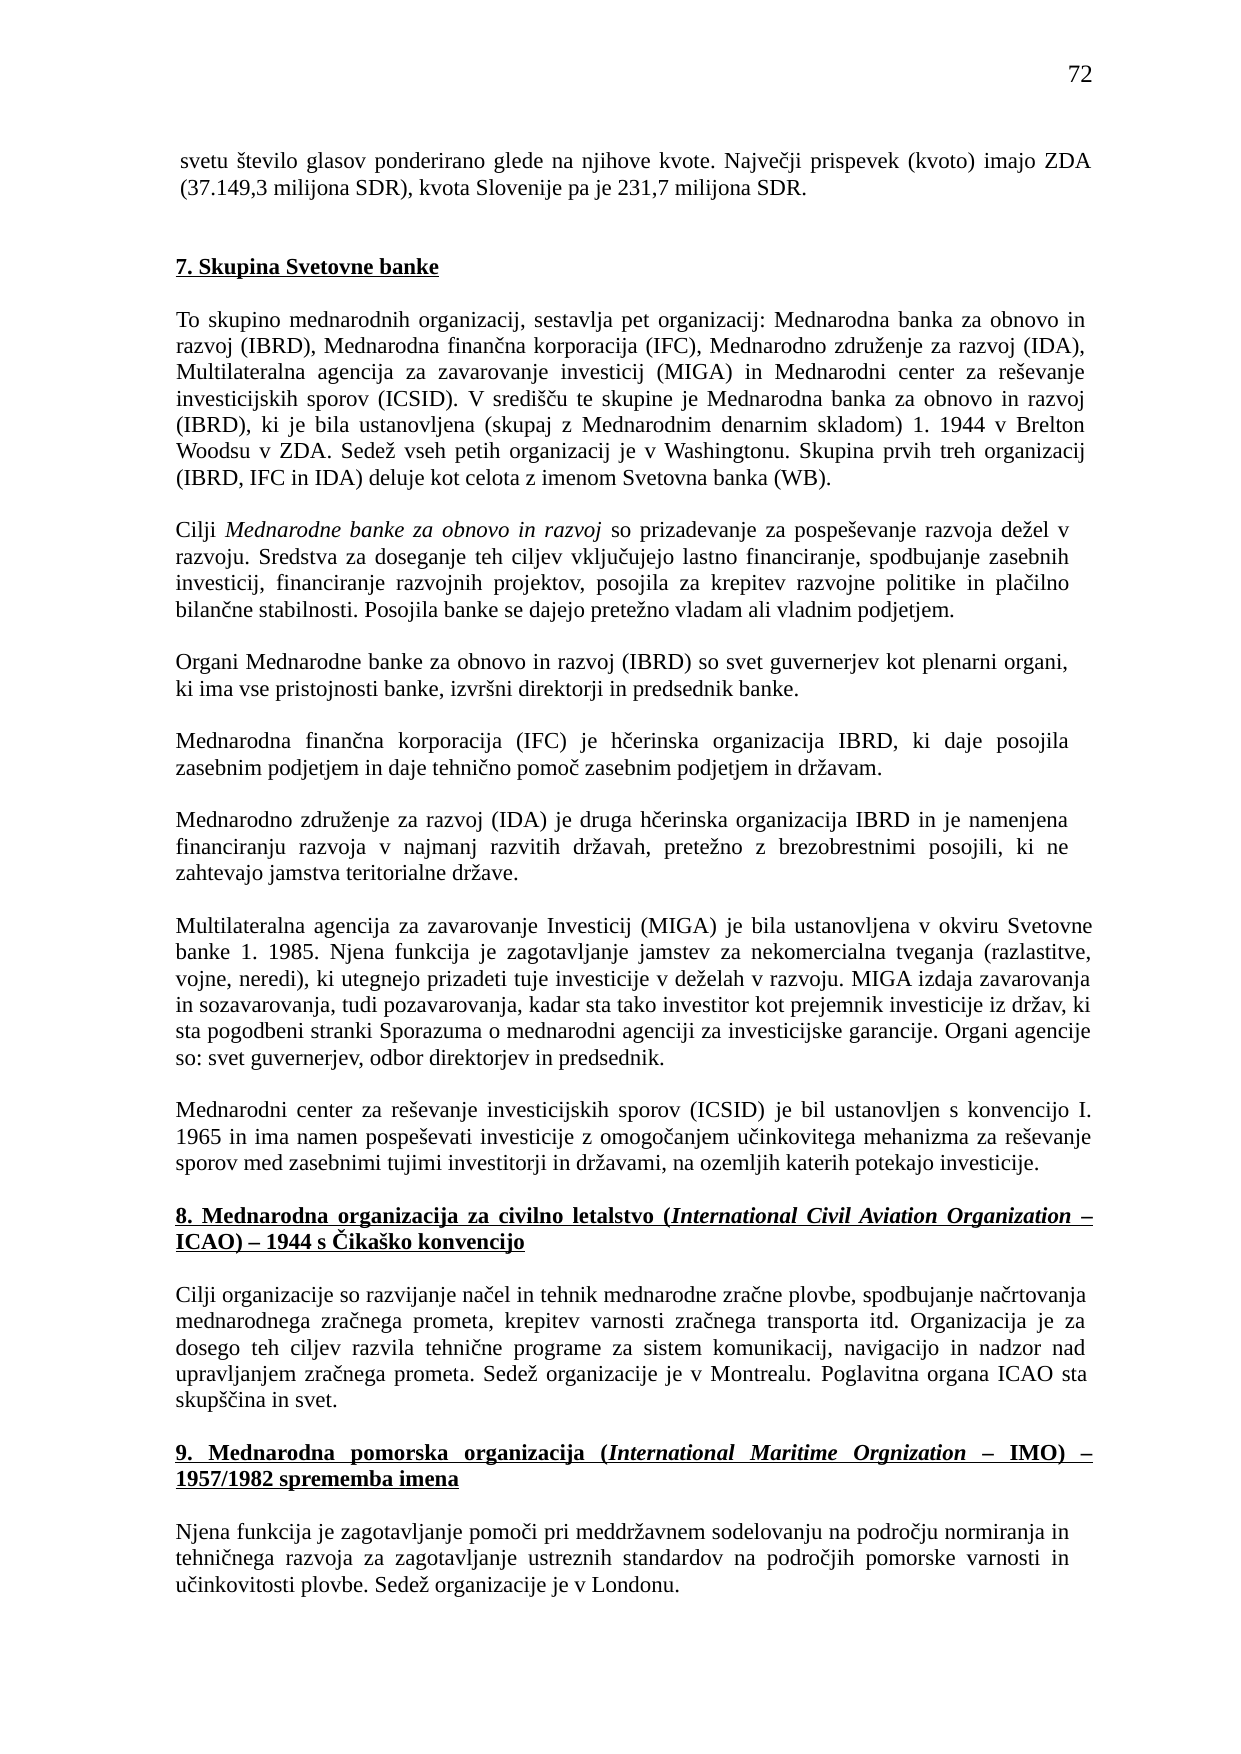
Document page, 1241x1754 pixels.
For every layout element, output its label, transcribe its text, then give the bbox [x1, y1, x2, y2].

text svetu število glasov ponderirano glede na njihove kvote. Največji prispevek (kvoto) imajo ZDA (37.149,3 milijona SDR), kvota Slovenije pa je 231,7 milijona SDR. [180, 148, 1093, 200]
text 9. Mednarodna pomorska organizacija (International Maritime Orgnization – IMO) – [175, 1439, 1093, 1462]
text Cilji organizacije so razvijanje načel in tehnik mednarodne zračne plovbe, spodbujanje načrtovanja mednarodnega zračnega prometa, krepitev varnosti zračnega transporta itd. Organizacija je za dosego teh ciljev razvila tehnične programe za sistem komunikacij, navigacijo in nadzor nad upravljanjem zračnega prometa. Sedež organizacije je v Montrealu. Poglavitna organa ICAO sta skupščina in svet. [175, 1281, 1087, 1413]
text 1957/1982 sprememba imena [175, 1463, 1093, 1492]
text To skupino mednarodnih organizacij, sestavlja pet organizacij: Mednarodna banka za obnovo in razvoj (IBRD), Mednarodna finančna korporacija (IFC), Mednarodno združenje za razvoj (IDA), Multilateralna agencija za zavarovanje investicij (MIGA) in Mednarodni center za reševanje investicijskih sporov (ICSID). V središču te skupine je Mednarodna banka za obnovo in razvoj (IBRD), ki je bila ustanovljena (skupaj z Mednarodnim denarnim skladom) 1. 1944 v Brelton Woodsu v ZDA. Sedež vseh petih organizacij je v Washingtonu. Skupina prvih treh organizacij (IBRD, IFC in IDA) deluje kot celota z imenom Svetovna banka (WB). [176, 306, 1087, 490]
text Mednarodno združenje za razvoj (IDA) je druga hčerinska organizacija IBRD in je namenjena financiranju razvoja v najmanj razvitih državah, pretežno z brezobrestnimi posojili, ki ne zahtevajo jamstva teritorialne države. [175, 806, 1070, 886]
text 7. Skupina Svetovne banke [175, 253, 1093, 279]
text Multilateralna agencija za zavarovanje Investicij (MIGA) je bila ustanovljena v okviru Svetovne banke 1. 1985. Njena funkcija je zagotavljanje jamstev za nekomercialna tveganja (razlastitve, vojne, neredi), ki utegnejo prizadeti tuje investicije v deželah v razvoju. MIGA izdaja zavarovanja in sozavarovanja, tudi pozavarovanja, kadar sta tako investitor kot prejemnik investicije iz držav, ki sta pogodbeni stranki Sporazuma o mednarodni agenciji za investicijske garancije. Organi agencije so: svet guvernerjev, odbor direktorjev in predsednik. [175, 912, 1093, 1070]
text Njena funkcija je zagotavljanje pomoči pri meddržavnem sodelovanju na področju normiranja in tehničnega razvoja za zagotavljanje ustreznih standardov na področjih pomorske varnosti in učinkovitosti plovbe. Sedež organizacije je v Londonu. [175, 1518, 1070, 1597]
text Organi Mednarodne banke za obnovo in razvoj (IBRD) so svet guvernerjev kot plenarni organi, ki ima vse pristojnosti banke, izvršni direktorji in predsednik banke. [175, 648, 1070, 701]
text Cilji Mednarodne banke za obnovo in razvoj so prizadevanje za pospeševanje razvoja dežel v razvoju. Sredstva za doseganje teh ciljev vključujejo lastno financiranje, spodbujanje zasebnih investicij, financiranje razvojnih projektov, posojila za krepitev razvojne politike in plačilno bilančne stabilnosti. Posojila banke se dajejo pretežno vladam ali vladnim podjetjem. [175, 517, 1070, 622]
text ICAO) – 1944 s Čikaško konvencijo [175, 1226, 1093, 1254]
text Mednarodna finančna korporacija (IFC) je hčerinska organizacija IBRD, ki daje posojila zasebnim podjetjem in daje tehnično pomoč zasebnim podjetjem in državam. [175, 727, 1070, 780]
text 8. Mednarodna organizacija za civilno letalstvo (International Civil Aviation Organization – [175, 1202, 1093, 1225]
text Mednarodni center za reševanje investicijskih sporov (ICSID) je bil ustanovljen s konvencijo I. 1965 in ima namen pospeševati investicije z omogočanjem učinkovitega mehanizma za reševanje sporov med zasebnimi tujimi investitorji in državami, na ozemljih katerih potekajo investicije. [175, 1096, 1093, 1175]
